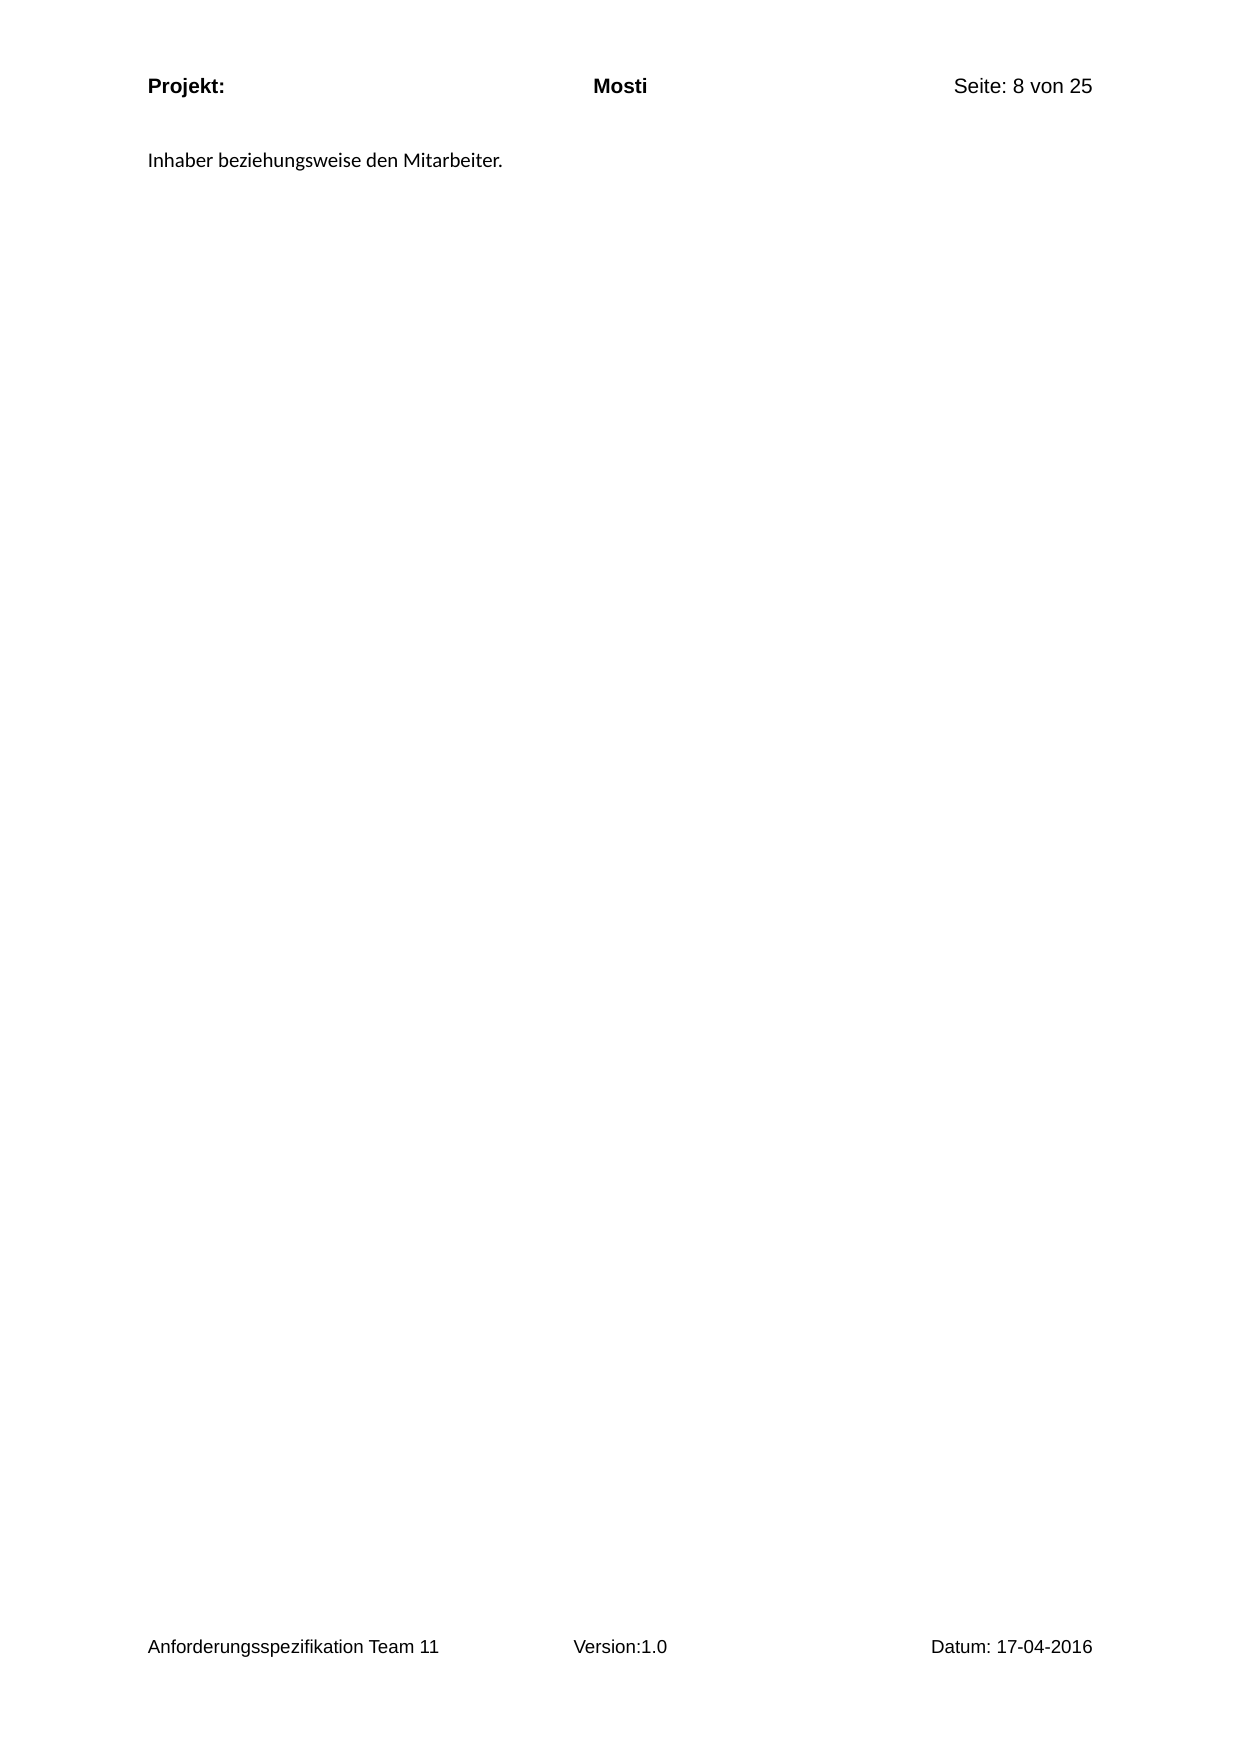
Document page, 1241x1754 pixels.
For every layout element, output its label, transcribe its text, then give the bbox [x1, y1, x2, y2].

text Inhaber beziehungsweise den Mitarbeiter. [148, 148, 1092, 173]
